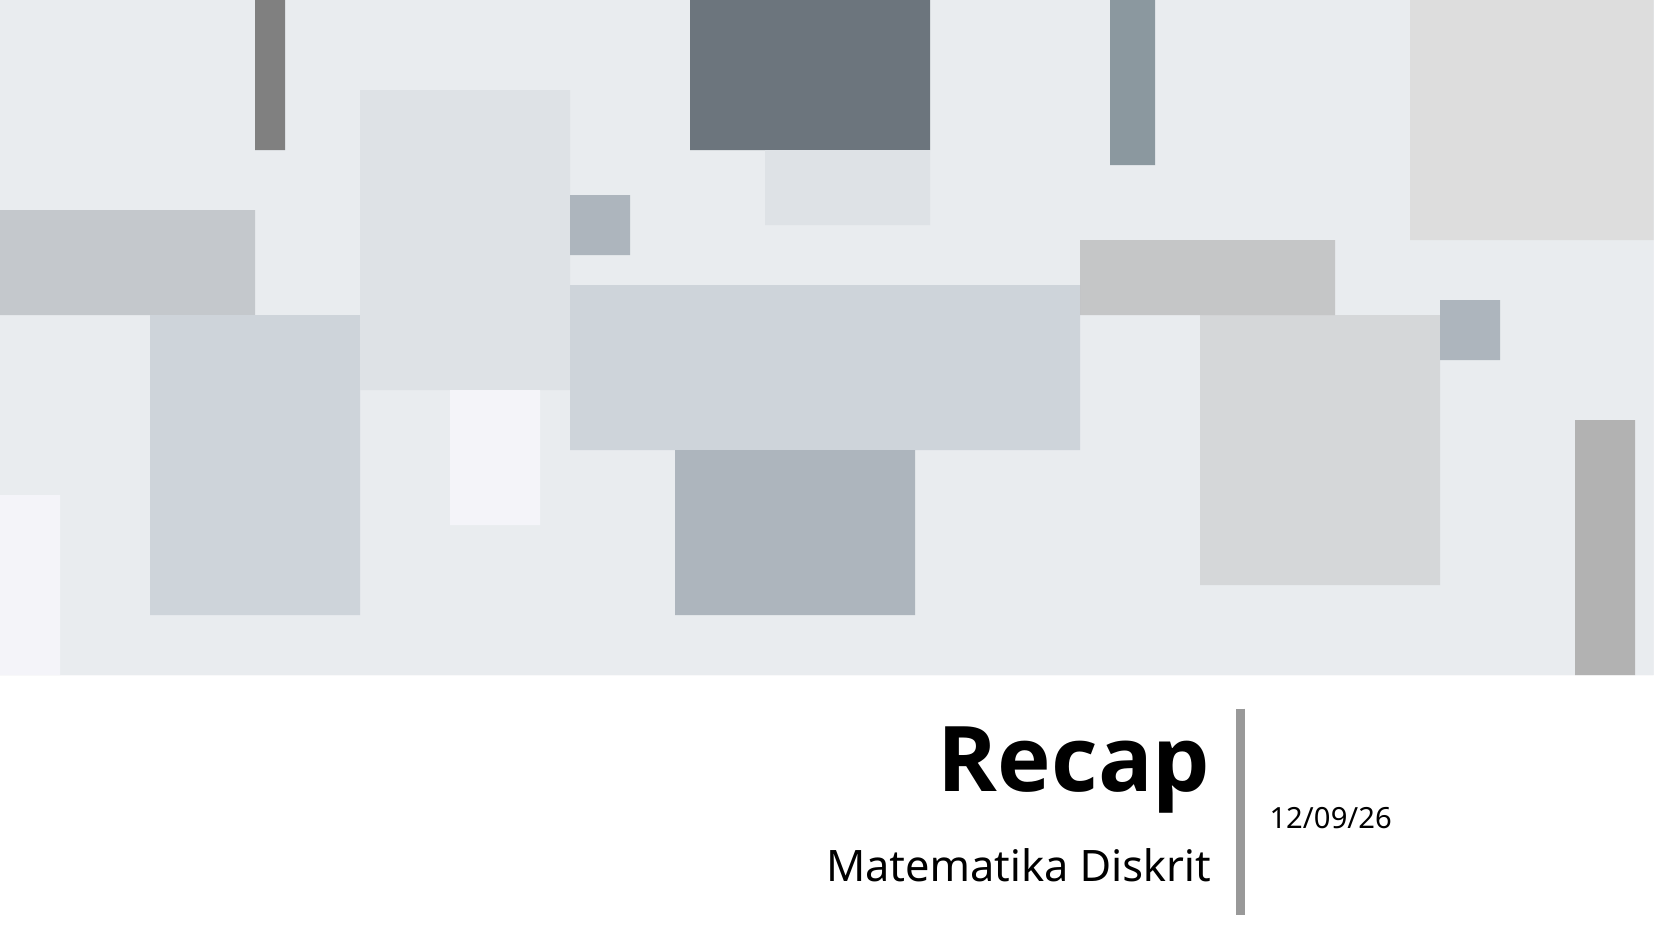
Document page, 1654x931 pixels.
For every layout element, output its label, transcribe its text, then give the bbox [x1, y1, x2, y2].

title Recap [59, 694, 1211, 819]
subtitle Matematika Diskrit [59, 835, 1211, 895]
